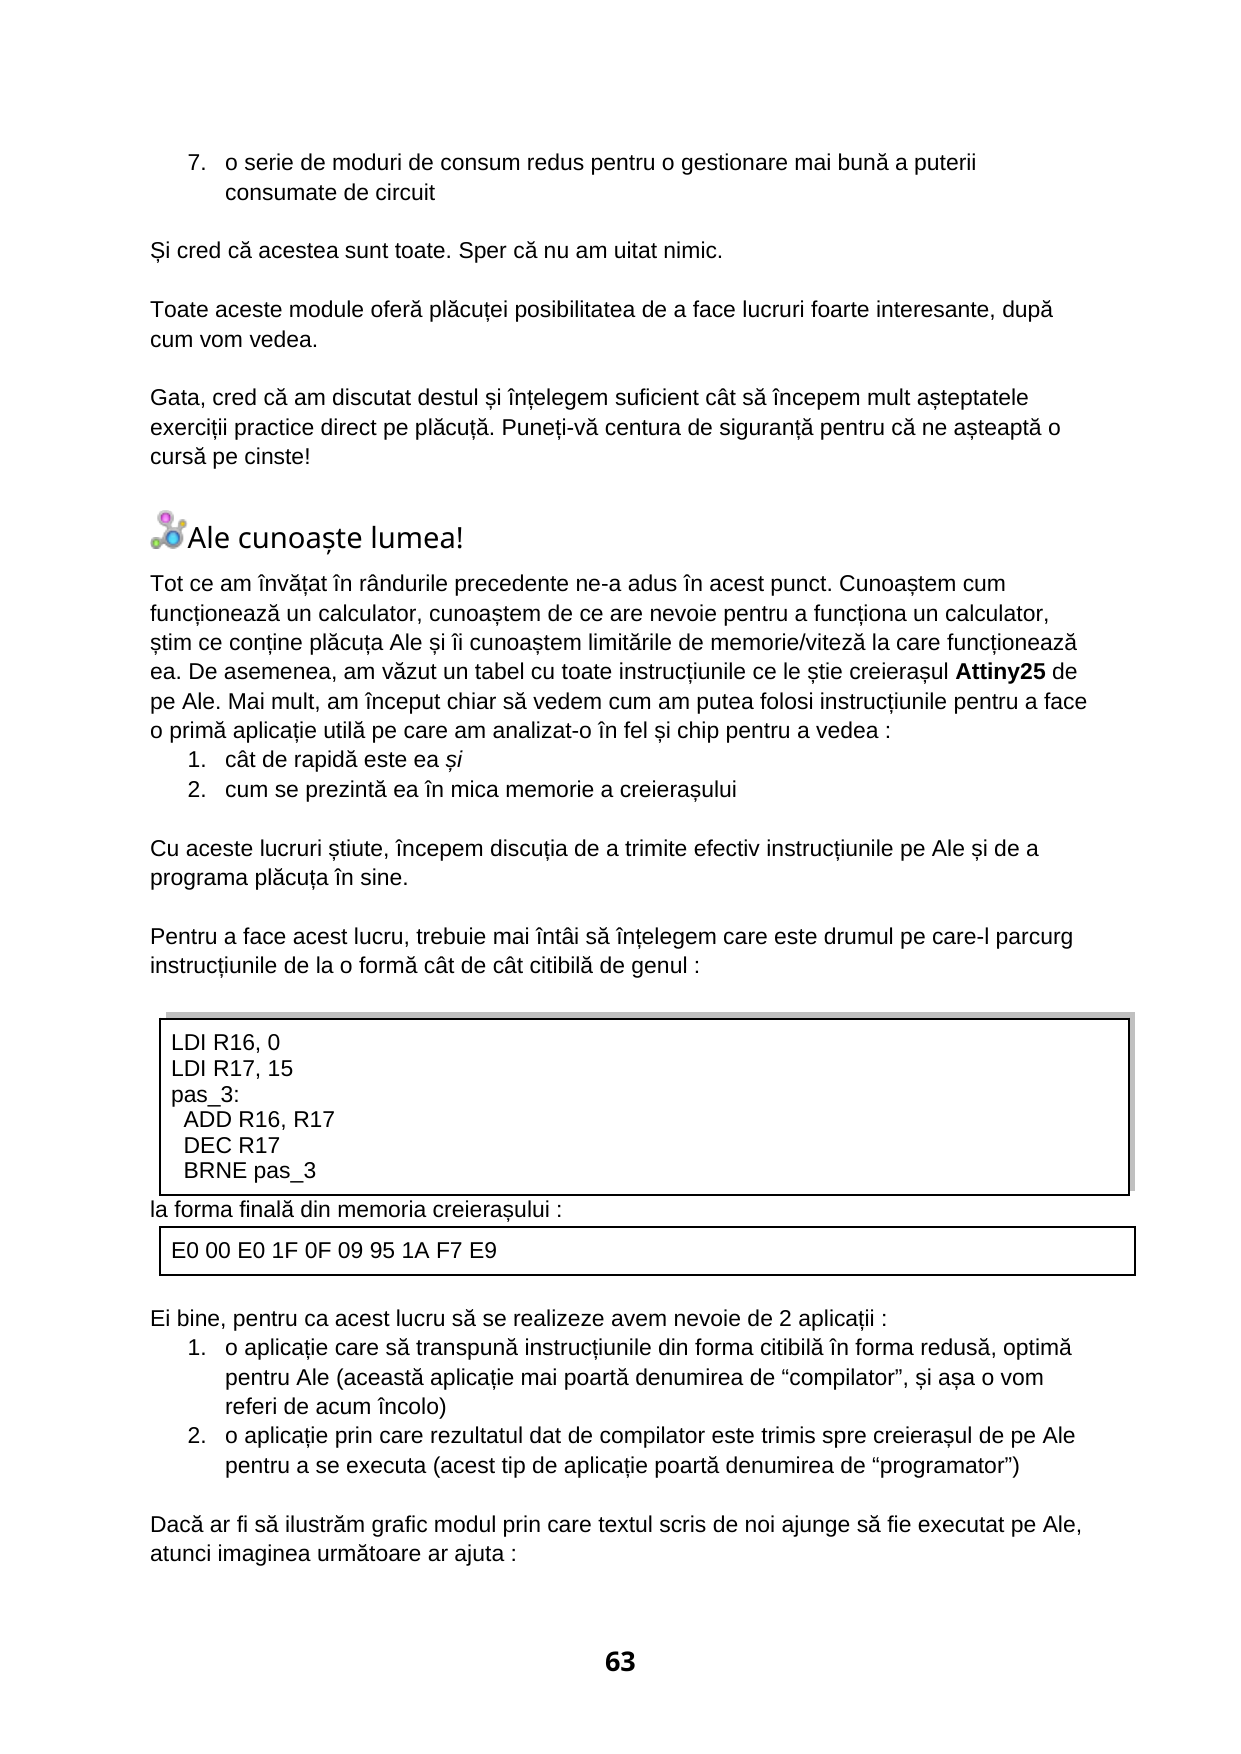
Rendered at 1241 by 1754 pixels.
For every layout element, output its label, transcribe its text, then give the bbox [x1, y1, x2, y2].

list cât de rapidă este ea și [187, 747, 1091, 773]
text Pentru a face acest lucru, trebuie mai întâi să înțelegem care este drumul pe care-l parcurg instrucțiunile de la o formă cât de cât citibilă de genul : [150, 923, 1091, 978]
text Și cred că acestea sunt toate. Sper că nu am uitat nimic. [150, 238, 1091, 264]
table_header LDI R16, 0 LDI R17, 15 pas_3: ADD R16, R17 DEC R17 BRNE pas_3 [161, 1020, 1128, 1194]
list o aplicație prin care rezultatul dat de compilator este trimis spre creierașul de pe Ale pentru a se executa (acest tip de aplicație poartă denumirea de “programator”) [187, 1423, 1091, 1478]
text Toate aceste module oferă plăcuței posibilitatea de a face lucruri foarte interesante, după cum vom vedea. [150, 297, 1091, 352]
text Ei bine, pentru ca acest lucru să se realizeze avem nevoie de 2 aplicații : [150, 1306, 1091, 1331]
text Dacă ar fi să ilustrăm grafic modul prin care textul scris de noi ajunge să fie executat pe Ale, atunci imaginea următoare ar ajuta : [150, 1511, 1091, 1566]
text la forma finală din memoria creierașului : [150, 1196, 1091, 1222]
list cum se prezintă ea în mica memorie a creierașului [187, 777, 1091, 802]
table_header E0 00 E0 1F 0F 09 95 1A F7 E9 [161, 1228, 1134, 1274]
text Tot ce am învățat în rândurile precedente ne-a adus în acest punct. Cunoaștem cum funcționează un calculator, cunoaștem de ce are nevoie pentru a funcționa un calculator, știm ce conține plăcuța Ale și îi cunoaștem limitările de memorie/viteză la care funcționează ea. De asemenea, am văzut un tabel cu toate instrucțiunile ce le știe creierașul Attiny25 de pe Ale. Mai mult, am început chiar să vedem cum am putea folosi instrucțiunile pentru a face o primă aplicație utilă pe care am analizat-o în fel și chip pentru a vedea : [150, 571, 1091, 743]
text Gata, cred că am discutat destul și înțelegem suficient cât să începem mult așteptatele exerciții practice direct pe plăcuță. Puneți-vă centura de siguranță pentru că ne așteaptă o cursă pe cinste! [150, 385, 1091, 469]
text Cu aceste lucruri știute, începem discuția de a trimite efectiv instrucțiunile pe Ale și de a programa plăcuța în sine. [150, 835, 1091, 890]
picture [150, 510, 188, 549]
subtitle Ale cunoaște lumea! [150, 511, 1091, 557]
list o aplicație care să transpună instrucțiunile din forma citibilă în forma redusă, optimă pentru Ale (această aplicație mai poartă denumirea de “compilator”, și așa o vom referi de acum încolo) [187, 1335, 1091, 1419]
list o serie de moduri de consum redus pentru o gestionare mai bună a puterii consumate de circuit [187, 150, 1091, 205]
